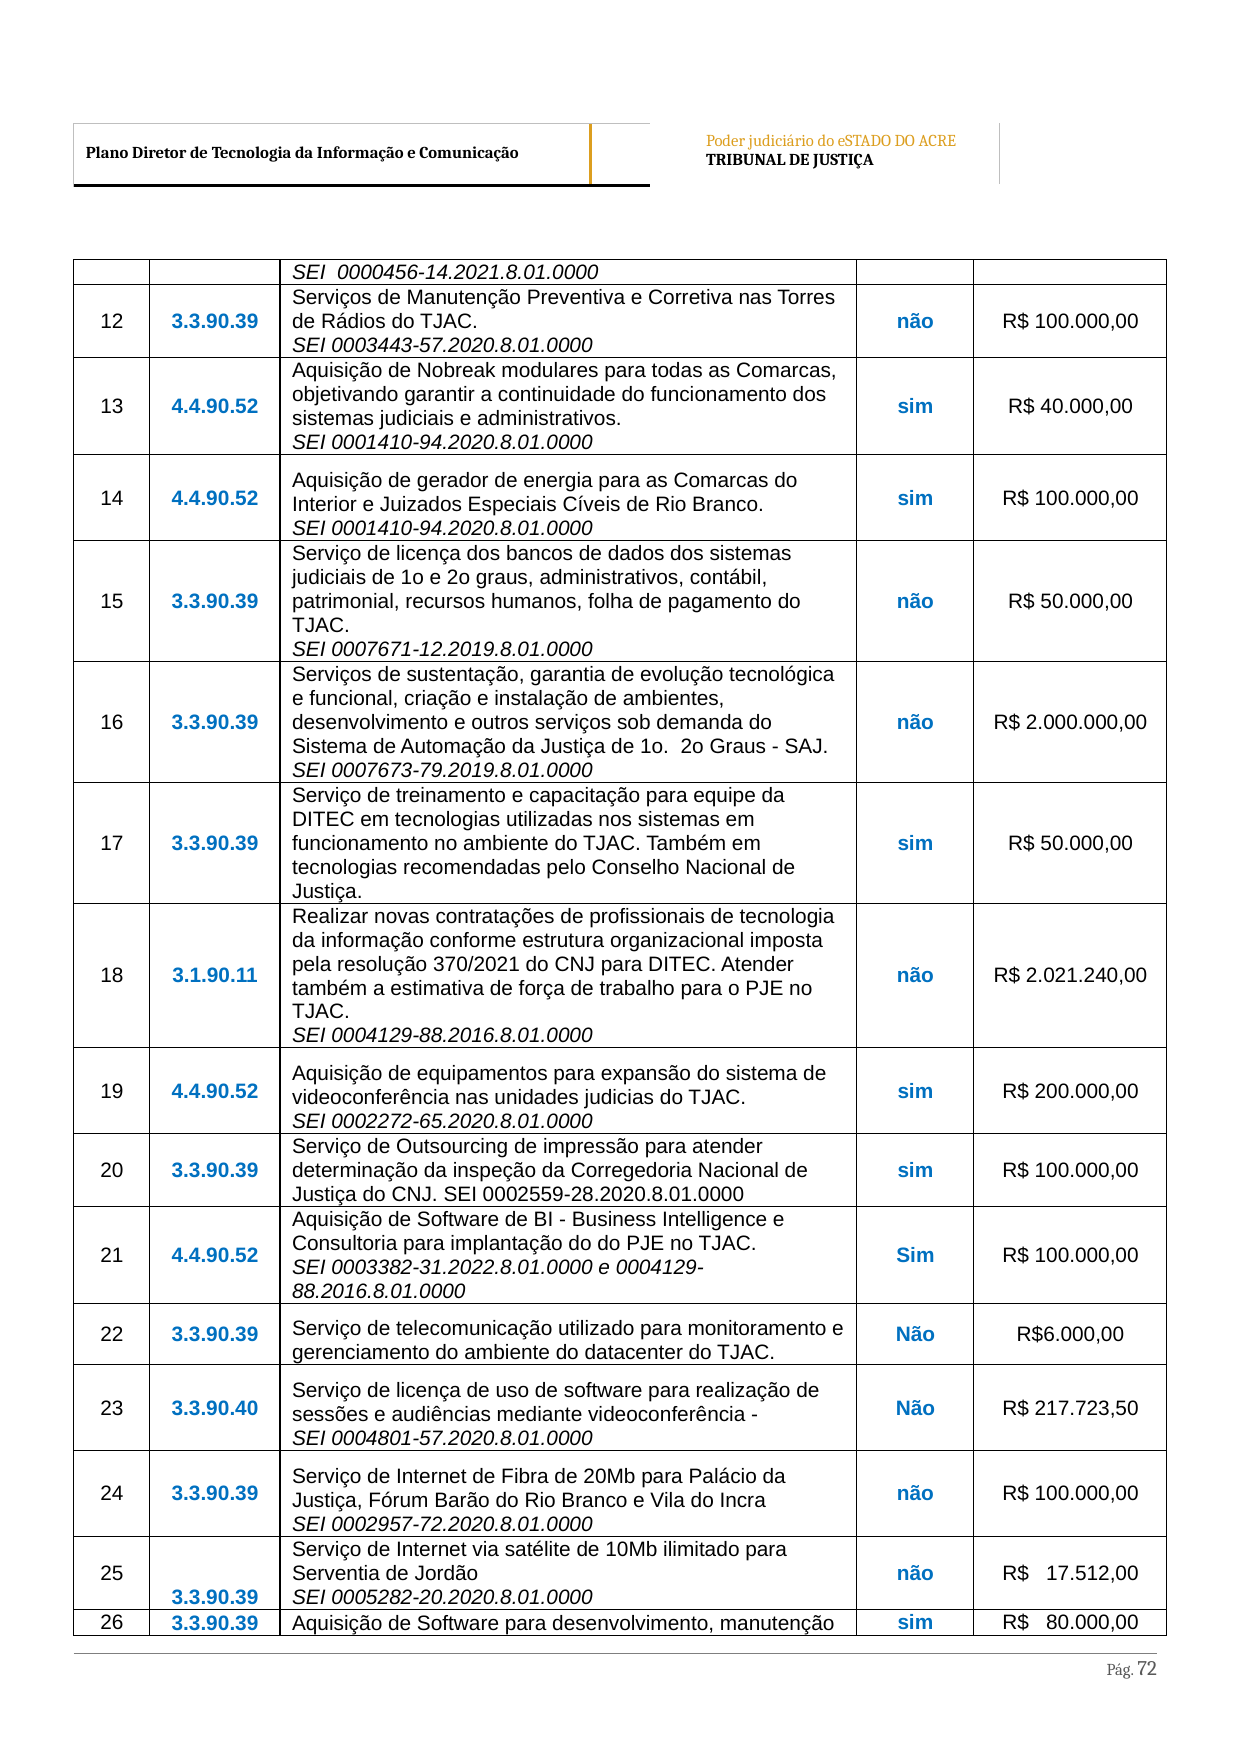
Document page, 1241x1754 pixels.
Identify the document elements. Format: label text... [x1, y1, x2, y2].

table_cell 18 [74, 904, 149, 1047]
table_cell sim [857, 1048, 973, 1133]
table_cell 25 [74, 1537, 149, 1609]
table_cell SEI 0000456-14.2021.8.01.0000 [281, 260, 856, 284]
table_cell 19 [74, 1048, 149, 1133]
table_cell não [857, 662, 973, 782]
table_cell Aquisição de Software de BI - Business Intelligence e Consultoria para implantação do do PJE no TJAC. SEI 0003382-31.2022.8.01.0000 e 0004129-88.2016.8.01.0000 [281, 1207, 856, 1303]
table_cell 14 [74, 455, 149, 540]
table_cell R$ 100.000,00 [974, 455, 1166, 540]
table_cell Serviços de sustentação, garantia de evolução tecnológica e funcional, criação e instalação de ambientes, desenvolvimento e outros serviços sob demanda do Sistema de Automação da Justiça de 1o. 2o Graus - SAJ. SEI 0007673-79.2019.8.01.0000 [281, 662, 856, 782]
table_cell R$ 17.512,00 [974, 1537, 1166, 1609]
table_cell 12 [74, 285, 149, 357]
table_cell não [857, 285, 973, 357]
table_cell sim [857, 455, 973, 540]
table_cell 3.3.90.39 [150, 1304, 279, 1364]
table_cell não [857, 1537, 973, 1609]
table_cell 3.1.90.11 [150, 904, 279, 1047]
table_cell Não [857, 1304, 973, 1364]
table_cell 22 [74, 1304, 149, 1364]
table_cell 15 [74, 541, 149, 661]
table_cell R$6.000,00 [974, 1304, 1166, 1364]
table_cell Serviço de treinamento e capacitação para equipe da DITEC em tecnologias utilizadas nos sistemas em funcionamento no ambiente do TJAC. Também em tecnologias recomendadas pelo Conselho Nacional de Justiça. [281, 783, 856, 902]
table_cell Aquisição de Software para desenvolvimento, manutenção [281, 1610, 856, 1635]
table_cell [74, 260, 149, 284]
table_cell Serviço de licença dos bancos de dados dos sistemas judiciais de 1o e 2o graus, administrativos, contábil, patrimonial, recursos humanos, folha de pagamento do TJAC. SEI 0007671-12.2019.8.01.0000 [281, 541, 856, 661]
table_cell R$ 100.000,00 [974, 1451, 1166, 1536]
table_cell sim [857, 783, 973, 902]
table_cell [150, 260, 279, 284]
table_cell Serviços de Manutenção Preventiva e Corretiva nas Torres de Rádios do TJAC. SEI 0003443-57.2020.8.01.0000 [281, 285, 856, 357]
table_cell Aquisição de equipamentos para expansão do sistema de videoconferência nas unidades judicias do TJAC. SEI 0002272-65.2020.8.01.0000 [281, 1048, 856, 1133]
table_cell 3.3.90.39 [150, 1451, 279, 1536]
table_cell 17 [74, 783, 149, 902]
table_cell 4.4.90.52 [150, 358, 279, 454]
table_cell R$ 50.000,00 [974, 541, 1166, 661]
table_cell 3.3.90.39 [150, 541, 279, 661]
table_cell R$ 100.000,00 [974, 1207, 1166, 1303]
table_cell 3.3.90.39 [150, 1537, 279, 1609]
table_cell R$ 80.000,00 [974, 1610, 1166, 1635]
table_cell 3.3.90.39 [150, 285, 279, 357]
table_cell R$ 2.021.240,00 [974, 904, 1166, 1047]
table_cell 3.3.90.39 [150, 662, 279, 782]
table_cell Realizar novas contratações de profissionais de tecnologia da informação conforme estrutura organizacional imposta pela resolução 370/2021 do CNJ para DITEC. Atender também a estimativa de força de trabalho para o PJE no TJAC. SEI 0004129-88.2016.8.01.0000 [281, 904, 856, 1047]
table_cell Aquisição de gerador de energia para as Comarcas do Interior e Juizados Especiais Cíveis de Rio Branco. SEI 0001410-94.2020.8.01.0000 [281, 455, 856, 540]
table_cell 16 [74, 662, 149, 782]
table_cell 3.3.90.39 [150, 783, 279, 902]
table_cell Serviço de telecomunicação utilizado para monitoramento e gerenciamento do ambiente do datacenter do TJAC. [281, 1304, 856, 1364]
table_cell [857, 260, 973, 284]
table_cell 3.3.90.40 [150, 1365, 279, 1450]
table_cell 26 [74, 1610, 149, 1635]
table_cell 3.3.90.39 [150, 1134, 279, 1206]
table_cell não [857, 541, 973, 661]
table_cell 13 [74, 358, 149, 454]
table_cell R$ 2.000.000,00 [974, 662, 1166, 782]
table_cell 24 [74, 1451, 149, 1536]
table_cell 23 [74, 1365, 149, 1450]
table_cell Aquisição de Nobreak modulares para todas as Comarcas, objetivando garantir a continuidade do funcionamento dos sistemas judiciais e administrativos. SEI 0001410-94.2020.8.01.0000 [281, 358, 856, 454]
table_cell Não [857, 1365, 973, 1450]
table_cell Sim [857, 1207, 973, 1303]
table_cell R$ 100.000,00 [974, 285, 1166, 357]
table_cell 20 [74, 1134, 149, 1206]
table_cell R$ 100.000,00 [974, 1134, 1166, 1206]
table_cell 3.3.90.39 [150, 1610, 279, 1635]
table_cell não [857, 1451, 973, 1536]
table_cell Serviço de Outsourcing de impressão para atender determinação da inspeção da Corregedoria Nacional de Justiça do CNJ. SEI 0002559-28.2020.8.01.0000 [281, 1134, 856, 1206]
table_cell sim [857, 1610, 973, 1635]
table_cell sim [857, 358, 973, 454]
table_cell R$ 217.723,50 [974, 1365, 1166, 1450]
table_cell R$ 40.000,00 [974, 358, 1166, 454]
table_cell não [857, 904, 973, 1047]
table_cell [974, 260, 1166, 284]
table_cell R$ 200.000,00 [974, 1048, 1166, 1133]
table_cell Serviço de Internet via satélite de 10Mb ilimitado para Serventia de Jordão SEI 0005282-20.2020.8.01.0000 [281, 1537, 856, 1609]
table_cell Serviço de Internet de Fibra de 20Mb para Palácio da Justiça, Fórum Barão do Rio Branco e Vila do Incra SEI 0002957-72.2020.8.01.0000 [281, 1451, 856, 1536]
table_cell 4.4.90.52 [150, 1207, 279, 1303]
table_cell sim [857, 1134, 973, 1206]
table_cell 21 [74, 1207, 149, 1303]
table_cell 4.4.90.52 [150, 1048, 279, 1133]
table_cell R$ 50.000,00 [974, 783, 1166, 902]
table_cell Serviço de licença de uso de software para realização de sessões e audiências mediante videoconferência - SEI 0004801-57.2020.8.01.0000 [281, 1365, 856, 1450]
table_cell 4.4.90.52 [150, 455, 279, 540]
